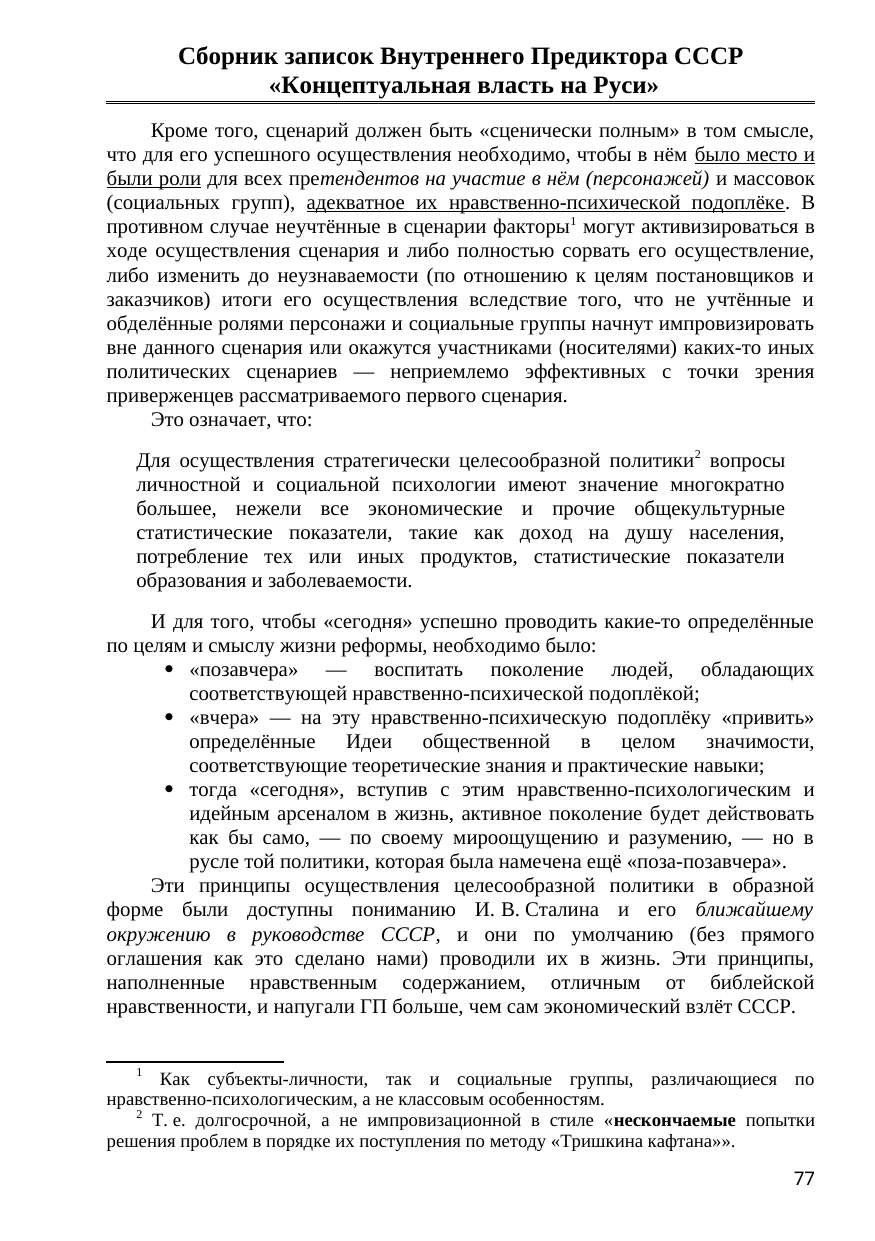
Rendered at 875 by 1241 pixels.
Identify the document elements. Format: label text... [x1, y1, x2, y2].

list тогда «сегодня», вступив с этим нравственно-психологическим и идейным арсеналом в жизнь, активное поколение будет действовать как бы само, — по своему мироощущению и разумению, — но в русле той политики, которая была намечена ещё «поза-позавчера». [165, 777, 815, 873]
text Кроме того, сценарий должен быть «сценически полным» в том смысле, что для его успешного осуществления необходимо, чтобы в нём было место и были роли для всех претендентов на участие в нём (персонажей) и массовок (социальных групп), адекватное их нравственно-психической подоплёке. В противном случае неучтённые в сценарии факторы могут активизироваться в ходе осуществления сценария и либо полностью сорвать его осуществление, либо изменить до неузнаваемости (по отношению к целям постановщиков и заказчиков) итоги его осуществления вследствие того, что не учтённые и обделённые ролями персонажи и социальные группы начнут импровизировать вне данного сценария или окажутся участниками (носителями) каких-то иных политических сценариев — неприемлемо эффективных с точки зрения приверженцев рассматриваемого первого сценария. [106, 118, 815, 407]
list «позавчера» — воспитать поколение людей, обладающих соответствующей нравственно-психической подоплёкой; [165, 657, 815, 705]
text Для осуществления стратегически целесообразной политики вопросы личностной и социальной психологии имеют значение многократно большее, нежели все экономические и прочие общекультурные статистические показатели, такие как доход на душу населения, потребление тех или иных продуктов, статистические показатели образования и заболеваемости. [136, 448, 785, 592]
list «вчера» — на эту нравственно-психическую подоплёку «привить» определённые Идеи общественной в целом значимости, соответствующие теоретические знания и практические навыки; [165, 705, 815, 777]
text Эти принципы осуществления целесообразной политики в образной форме были доступны пониманию И. В. Сталина и его ближайшему окружению в руководстве СССР, и они по умолчанию (без прямого оглашения как это сделано нами) проводили их в жизнь. Эти принципы, наполненные нравственным содержанием, отличным от библейской нравственности, и напугали ГП больше, чем сам экономический взлёт СССР. [106, 873, 815, 1018]
text И для того, чтобы «сегодня» успешно проводить какие-то определённые по целям и смыслу жизни реформы, необходимо было: [106, 609, 815, 657]
text Это означает, что: [106, 407, 815, 431]
text Как субъекты-личности, так и социальные группы, различающиеся по нравственно-психологическим, а не классовым особенностям. [106, 1068, 815, 1110]
text Т. е. долгосрочной, а не импровизационной в стиле «нескончаемые попытки решения проблем в порядке их поступления по методу «Тришкина кафтана»». [106, 1110, 815, 1152]
